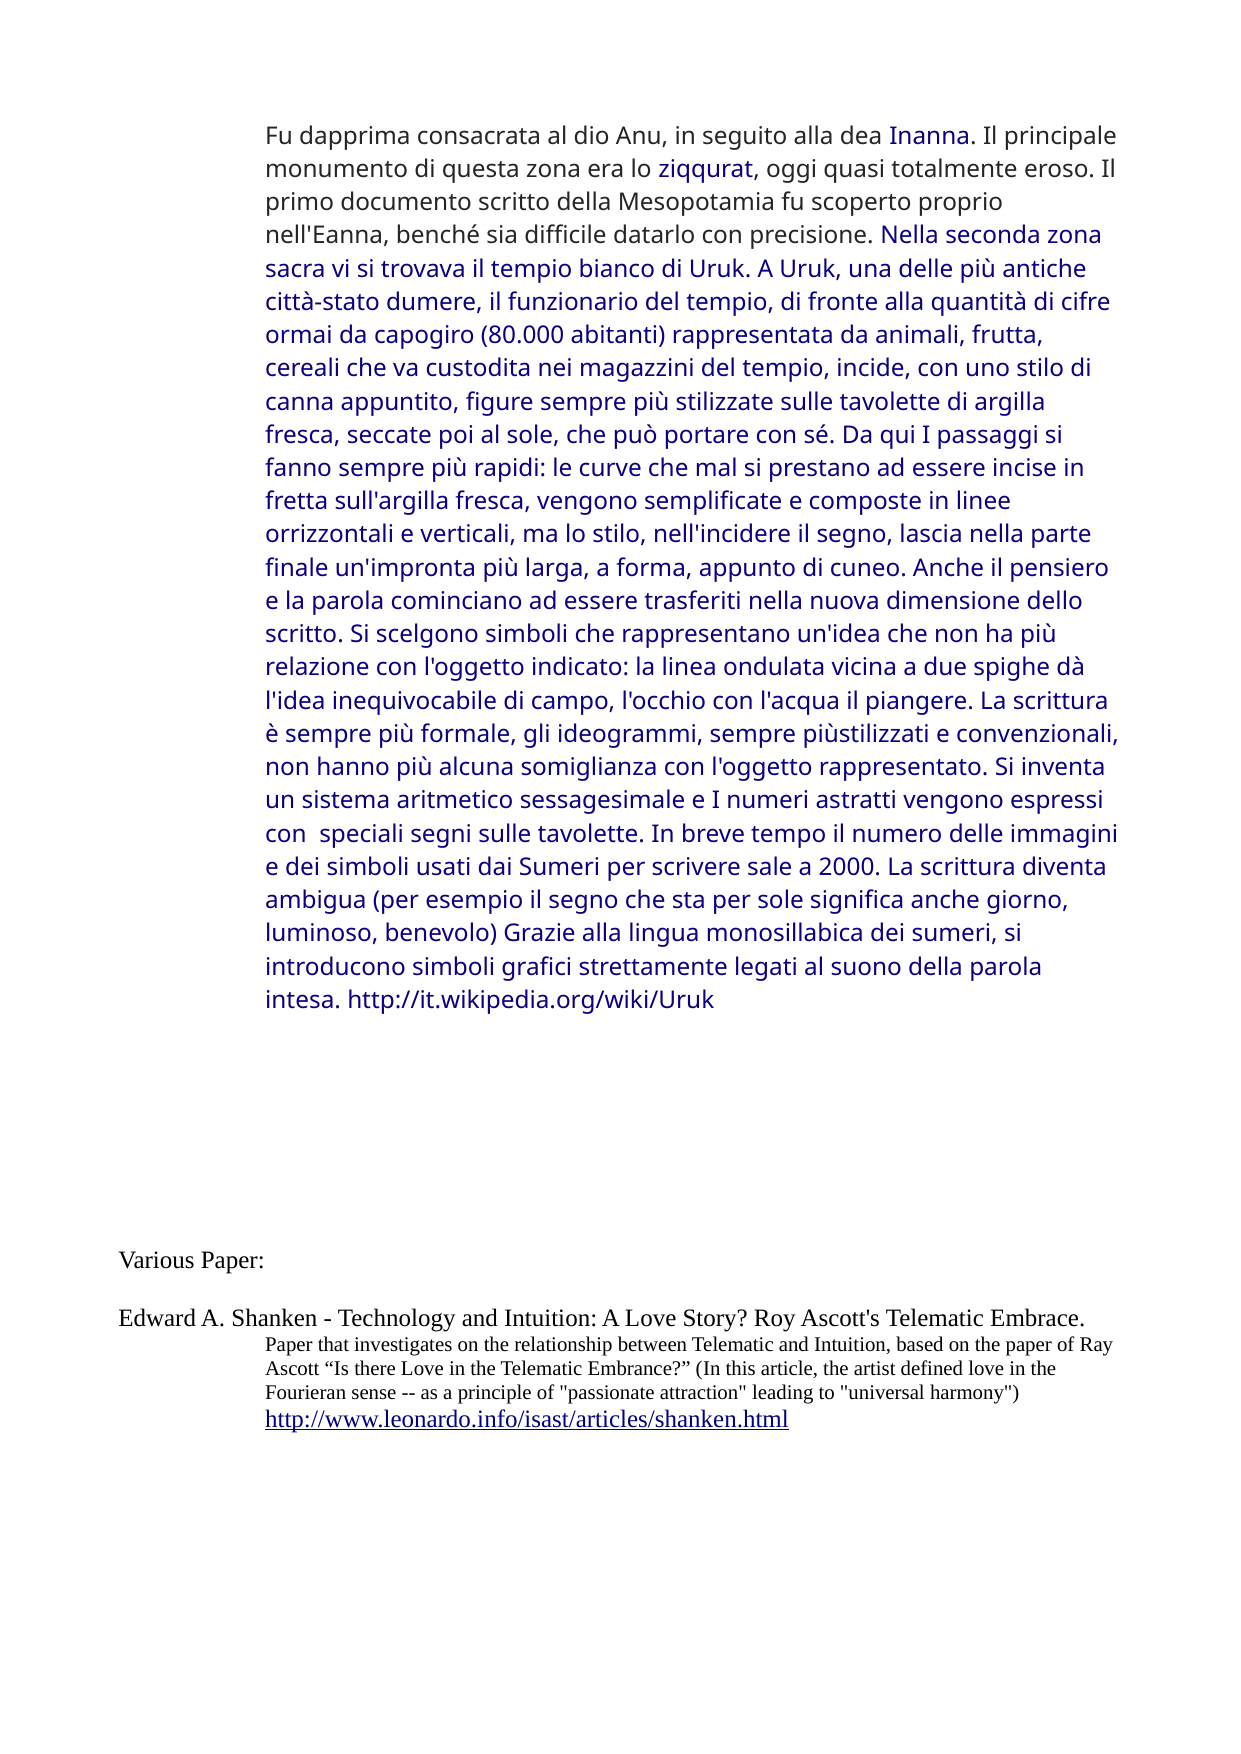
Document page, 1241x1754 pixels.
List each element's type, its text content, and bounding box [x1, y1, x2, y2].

text Fu dapprima consacrata al dio Anu, in seguito alla dea Inanna. Il principale monumento di questa zona era lo ziqqurat, oggi quasi totalmente eroso. Il primo documento scritto della Mesopotamia fu scoperto proprio nell'Eanna, benché sia difficile datarlo con precisione. Nella seconda zona sacra vi si trovava il tempio bianco di Uruk. A Uruk, una delle più antiche città-stato dumere, il funzionario del tempio, di fronte alla quantità di cifre ormai da capogiro (80.000 abitanti) rappresentata da animali, frutta, cereali che va custodita nei magazzini del tempio, incide, con uno stilo di canna appuntito, figure sempre più stilizzate sulle tavolette di argilla fresca, seccate poi al sole, che può portare con sé. Da qui I passaggi si fanno sempre più rapidi: le curve che mal si prestano ad essere incise in fretta sull'argilla fresca, vengono semplificate e composte in linee orrizzontali e verticali, ma lo stilo, nell'incidere il segno, lascia nella parte finale un'impronta più larga, a forma, appunto di cuneo. Anche il pensiero e la parola cominciano ad essere trasferiti nella nuova dimensione dello scritto. Si scelgono simboli che rappresentano un'idea che non ha più relazione con l'oggetto indicato: la linea ondulata vicina a due spighe dà l'idea inequivocabile di campo, l'occhio con l'acqua il piangere. La scrittura è sempre più formale, gli ideogrammi, sempre piùstilizzati e convenzionali, non hanno più alcuna somiglianza con l'oggetto rappresentato. Si inventa un sistema aritmetico sessagesimale e I numeri astratti vengono espressi con speciali segni sulle tavolette. In breve tempo il numero delle immagini e dei simboli usati dai Sumeri per scrivere sale a 2000. La scrittura diventa ambigua (per esempio il segno che sta per sole significa anche giorno, luminoso, benevolo) Grazie alla lingua monosillabica dei sumeri, si introducono simboli grafici strettamente legati al suono della parola intesa. http://it.wikipedia.org/wiki/Uruk [118, 118, 1122, 1015]
text Edward A. Shanken - Technology and Intuition: A Love Story? Roy Ascott's Telematic Embrace. Paper that investigates on the relationship between Telematic and Intuition, based on the paper of Ray Ascott “Is there Love in the Telematic Embrance?” (In this article, the artist defined love in the Fourieran sense -- as a principle of "passionate attraction" leading to "universal harmony") http://www.leonardo.info/isast/articles/shanken.html [118, 1303, 1122, 1432]
text Various Paper: [118, 1245, 1122, 1274]
